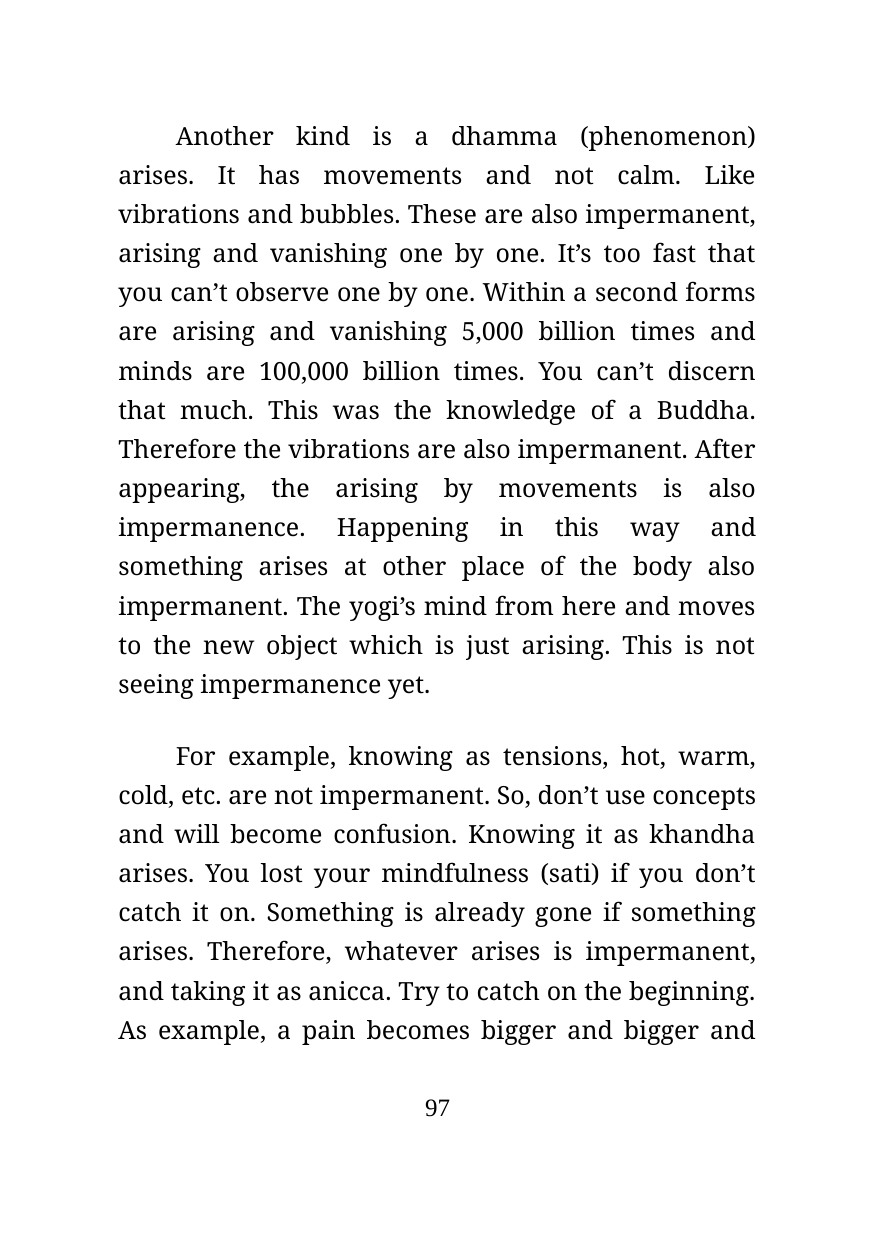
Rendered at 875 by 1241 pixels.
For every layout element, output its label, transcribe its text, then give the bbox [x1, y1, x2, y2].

text Another kind is a dhamma (phenomenon) arises. It has movements and not calm. Like vibrations and bubbles. These are also impermanent, arising and vanishing one by one. It’s too fast that you can’t observe one by one. Within a second forms are arising and vanishing 5,000 billion times and minds are 100,000 billion times. You can’t discern that much. This was the knowledge of a Buddha. Therefore the vibrations are also impermanent. After appearing, the arising by movements is also impermanence. Happening in this way and something arises at other place of the body also impermanent. The yogi’s mind from here and moves to the new object which is just arising. This is not seeing impermanence yet. [118, 118, 756, 701]
text For example, knowing as tensions, hot, warm, cold, etc. are not impermanent. So, don’t use concepts and will become confusion. Knowing it as khandha arises. You lost your mindfulness (sati) if you don’t catch it on. Something is already gone if something arises. Therefore, whatever arises is impermanent, and taking it as anicca. Try to catch on the beginning. As example, a pain becomes bigger and bigger and [118, 738, 756, 1046]
